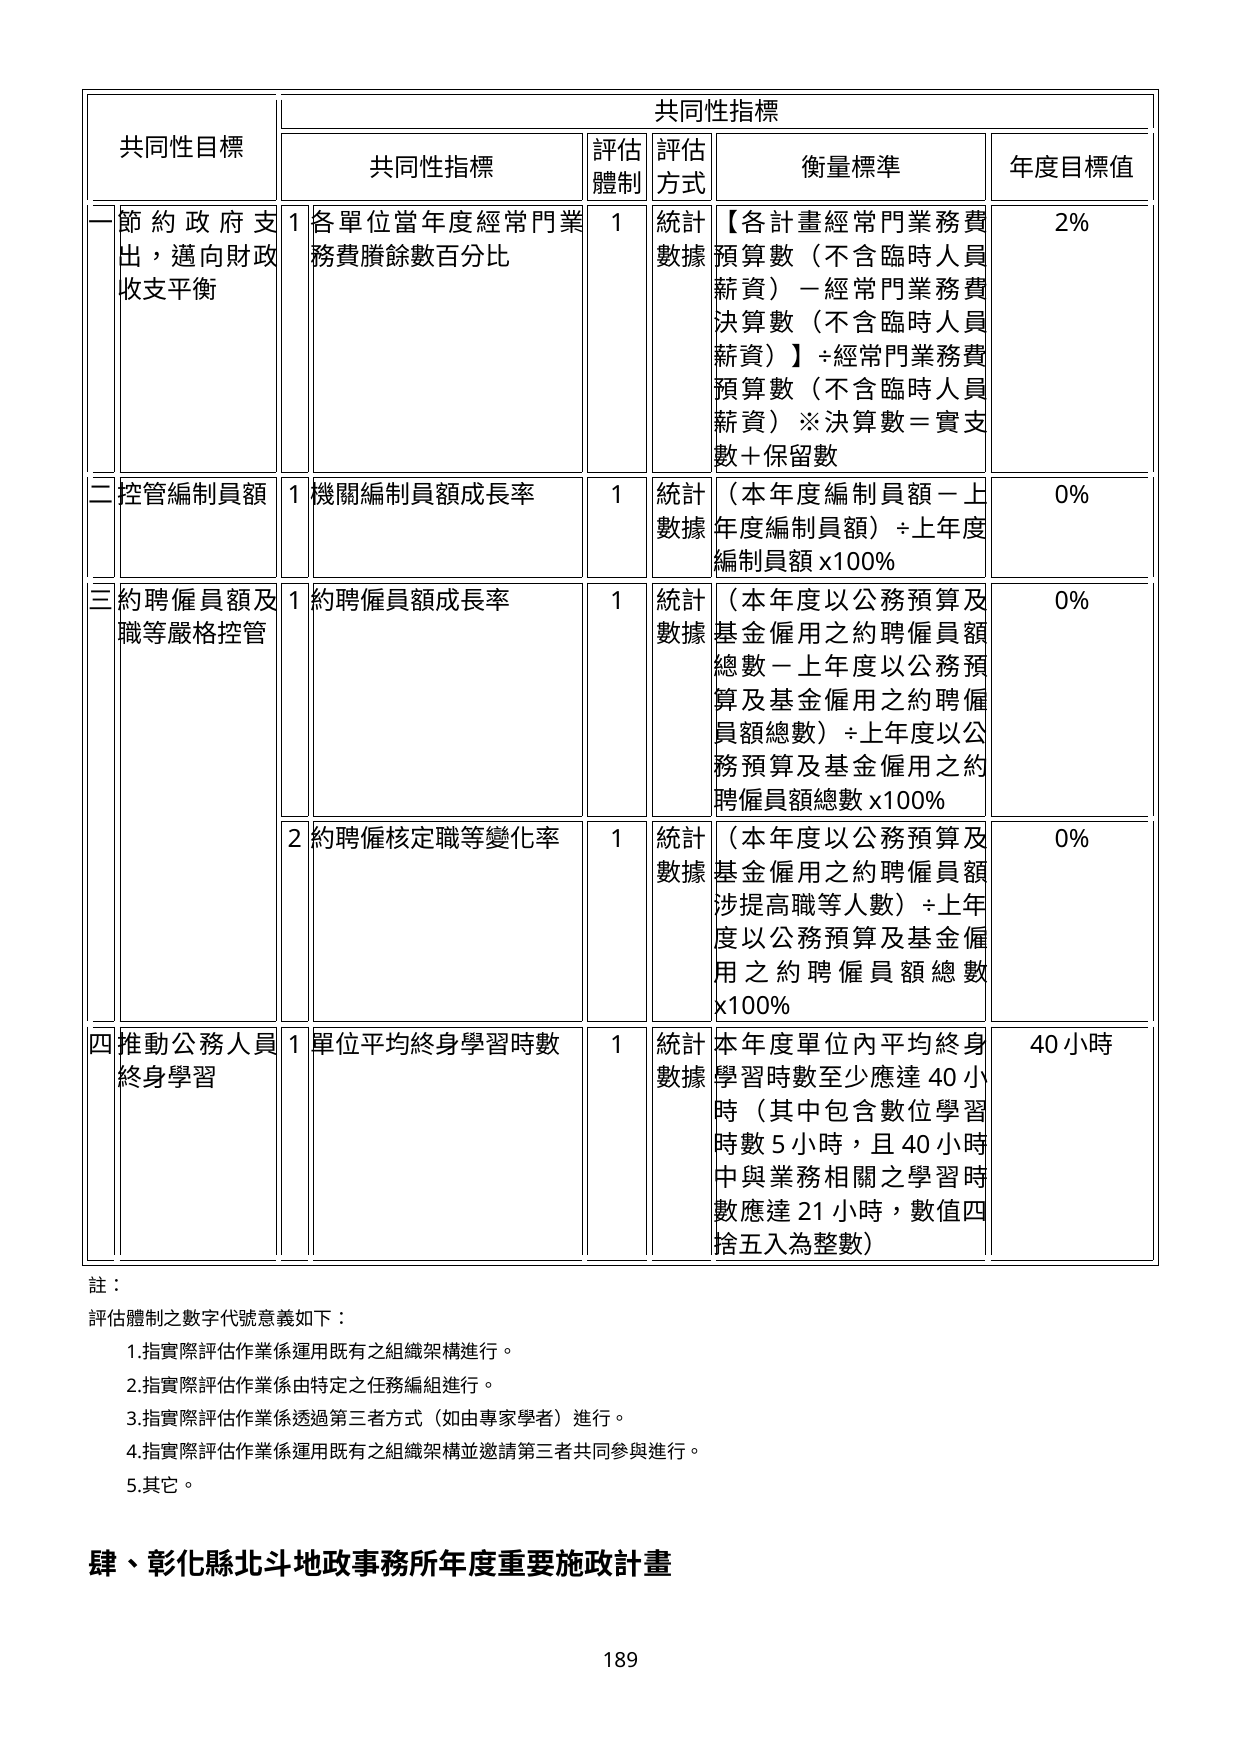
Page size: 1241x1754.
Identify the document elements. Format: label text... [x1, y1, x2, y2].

table_cell 1 [585, 472, 649, 577]
table_cell 統計數據 [649, 1021, 714, 1260]
table_cell 2 [278, 816, 311, 1021]
table_cell 1 [278, 1021, 311, 1260]
text 4.指實際評估作業係運用既有之組織架構並邀請第三者共同參與進行。 [89, 1432, 1152, 1465]
table_cell 40小時 [988, 1021, 1156, 1260]
table_cell （本年度編制員額－上年度編制員額）÷上年度編制員額x100% [714, 472, 988, 577]
table_cell 統計數據 [649, 577, 714, 816]
text 肆、彰化縣北斗地政事務所年度重要施政計畫 [89, 1541, 1152, 1582]
table_cell 單位平均終身學習時數 [311, 1021, 585, 1260]
table_cell 三 [85, 577, 117, 1021]
table_cell 1 [278, 577, 311, 816]
table_cell 四 [85, 1021, 117, 1260]
table_cell 一 [85, 200, 117, 472]
table_cell 各單位當年度經常門業務費賸餘數百分比 [311, 200, 585, 472]
table_cell 評估 體制 [585, 129, 649, 199]
table_cell 【各計畫經常門業務費預算數（不含臨時人員薪資）－經常門業務費決算數（不含臨時人員薪資）】÷經常門業務費預算數（不含臨時人員薪資）※決算數＝實支數＋保留數 [714, 200, 988, 472]
table_cell 統計數據 [649, 816, 714, 1021]
table_cell 1 [585, 200, 649, 472]
table_cell 約聘僱員額成長率 [311, 577, 585, 816]
table_cell 本年度單位內平均終身學習時數至少應達40小時（其中包含數位學習時數5小時，且40小時中與業務相關之學習時數應達21小時，數值四捨五入為整數） [714, 1021, 988, 1260]
table_cell 統計數據 [649, 472, 714, 577]
table_cell 1 [278, 472, 311, 577]
table_cell 機關編制員額成長率 [311, 472, 585, 577]
text 5.其它。 [89, 1465, 1152, 1499]
table_cell 0% [988, 472, 1156, 577]
text 評估體制之數字代號意義如下： [89, 1299, 1152, 1332]
text 1.指實際評估作業係運用既有之組織架構進行。 [89, 1332, 1152, 1365]
table_cell 推動公務人員終身學習 [117, 1021, 278, 1260]
table_cell 年度目標值 [988, 128, 1156, 199]
table_cell （本年度以公務預算及基金僱用之約聘僱員額總數－上年度以公務預算及基金僱用之約聘僱員額總數）÷上年度以公務預算及基金僱用之約聘僱員額總數x100% [714, 577, 988, 816]
table_cell 約聘僱員額及職等嚴格控管 [117, 577, 278, 1021]
table_cell 0% [988, 816, 1156, 1021]
table_cell 控管編制員額 [117, 472, 278, 577]
table_cell （本年度以公務預算及基金僱用之約聘僱員額涉提高職等人數）÷上年度以公務預算及基金僱用之約聘僱員額總數x100% [714, 816, 988, 1021]
text 註： [89, 1266, 1152, 1299]
table_cell 1 [585, 1021, 649, 1260]
text 3.指實際評估作業係透過第三者方式（如由專家學者）進行。 [89, 1399, 1152, 1432]
table_cell 1 [585, 816, 649, 1021]
table_cell 0% [988, 577, 1156, 816]
table_header 共同性指標 [278, 90, 1156, 127]
table_cell 衡量標準 [714, 129, 988, 199]
table_cell 2% [988, 200, 1156, 472]
table_cell 評估 方式 [649, 129, 714, 199]
text 2.指實際評估作業係由特定之任務編組進行。 [89, 1365, 1152, 1399]
table_cell 二 [85, 472, 117, 577]
table_cell 共同性指標 [278, 128, 585, 199]
table_cell 1 [585, 577, 649, 816]
table_cell 統計數據 [649, 200, 714, 472]
table_cell 1 [278, 200, 311, 472]
table_header 共同性目標 [85, 90, 278, 199]
table_cell 約聘僱核定職等變化率 [311, 816, 585, 1021]
table_cell 節約政府支出，邁向財政收支平衡 [117, 200, 278, 472]
